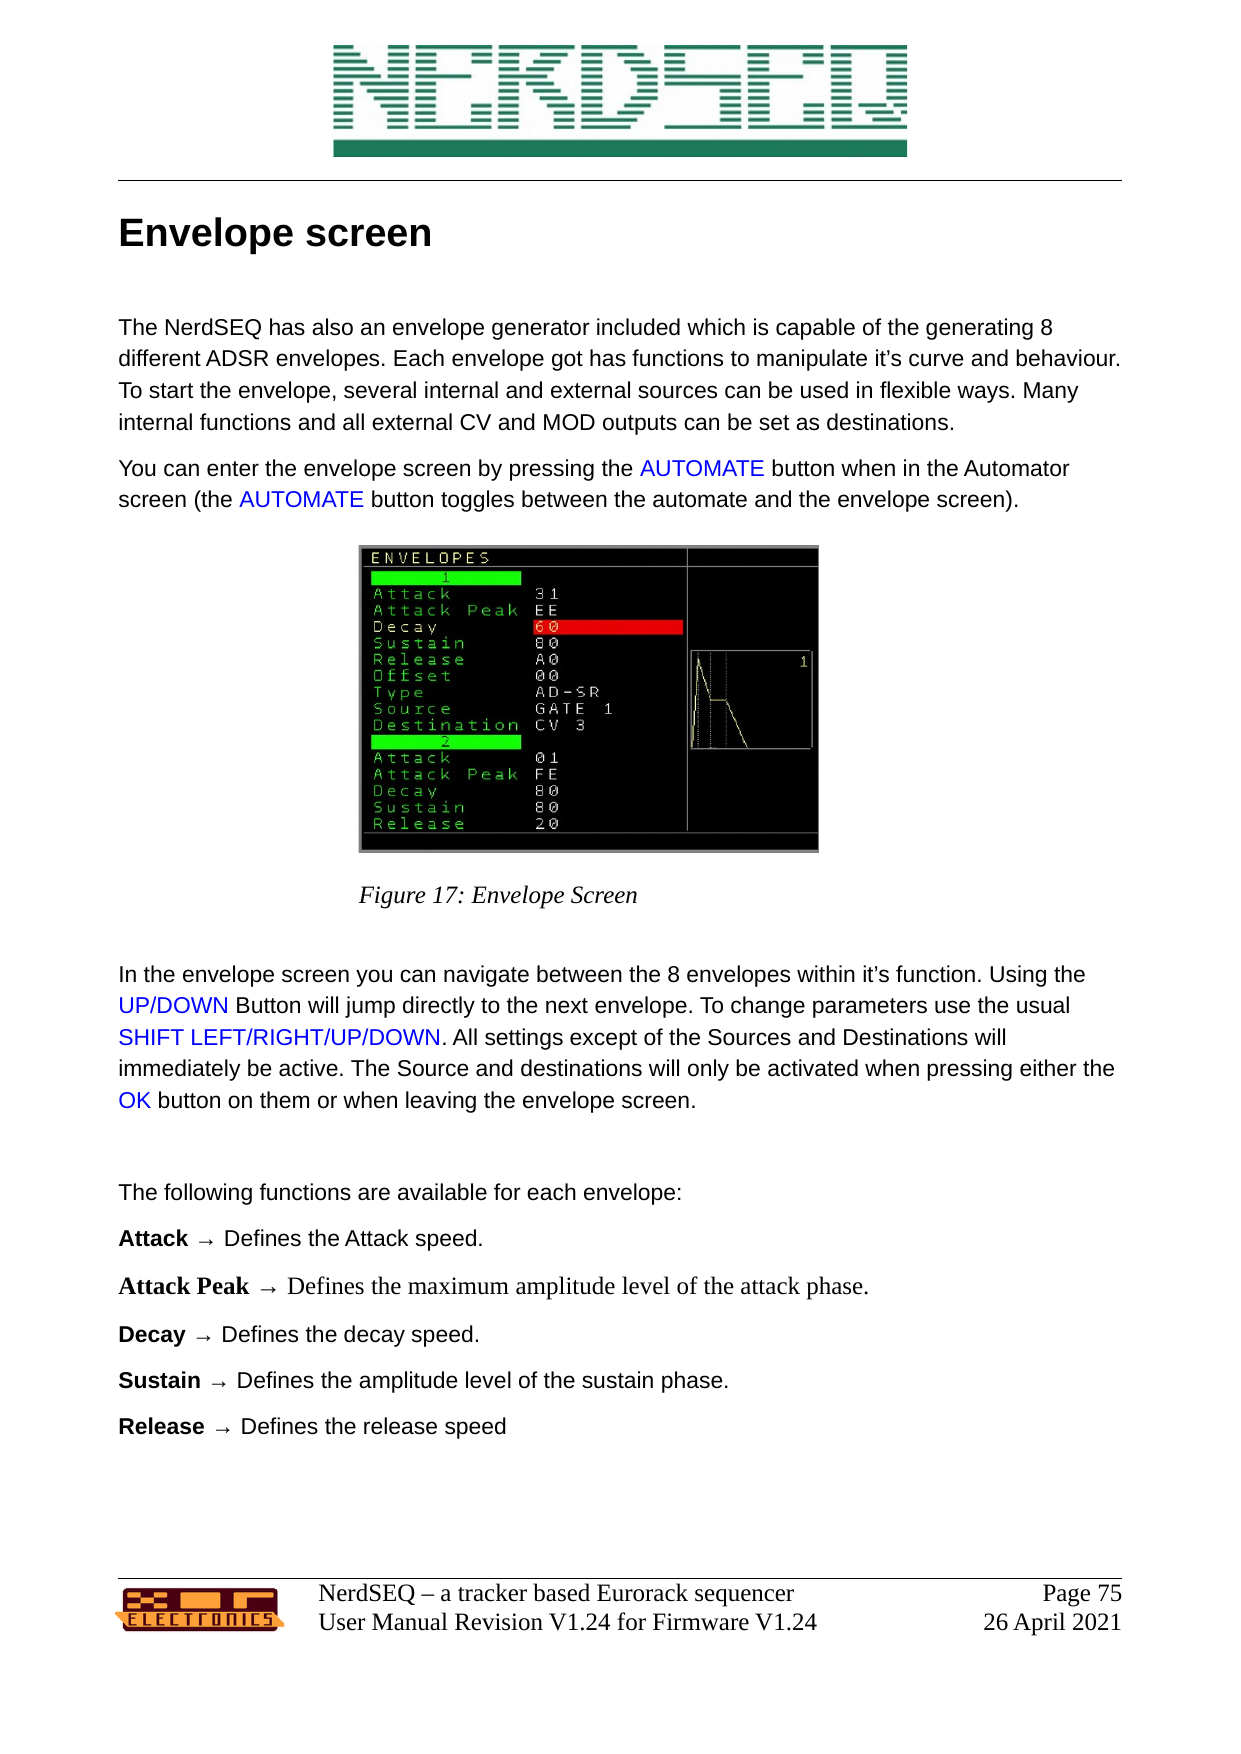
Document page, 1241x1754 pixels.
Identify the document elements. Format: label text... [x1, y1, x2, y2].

picture [115, 1584, 285, 1634]
text The NerdSEQ has also an envelope generator included which is capable of the generating 8 different ADSR envelopes. Each envelope got has functions to manipulate it’s curve and behaviour. To start the envelope, several internal and external sources can be used in flexible ways. Many internal functions and all external CV and MOD outputs can be set as destinations. [118, 314, 1122, 435]
picture [333, 45, 908, 157]
text The following functions are available for each envelope: [118, 1179, 1122, 1206]
text Attack Peak → Defines the maximum amplitude level of the attack phase. [118, 1271, 1122, 1300]
text Release → Defines the release speed [118, 1413, 1122, 1439]
text You can enter the envelope screen by pressing the AUTOMATE button when in the Automator screen (the AUTOMATE button toggles between the automate and the envelope screen). [118, 455, 1122, 513]
picture [358, 545, 819, 853]
text Decay → Defines the decay speed. [118, 1321, 1122, 1347]
subtitle Envelope screen [118, 209, 1122, 255]
text Sustain → Defines the amplitude level of the sustain phase. [118, 1367, 1122, 1393]
text Figure 17: Envelope Screen [358, 853, 882, 909]
text In the envelope screen you can navigate between the 8 envelopes within it’s function. Using the UP/DOWN Button will jump directly to the next envelope. To change parameters use the usual SHIFT LEFT/RIGHT/UP/DOWN. All settings except of the Sources and Destinations will immediately be active. The Source and destinations will only be activated when pressing either the OK button on them or when leaving the envelope screen. [118, 961, 1122, 1113]
text Attack → Defines the Attack speed. [118, 1225, 1122, 1252]
